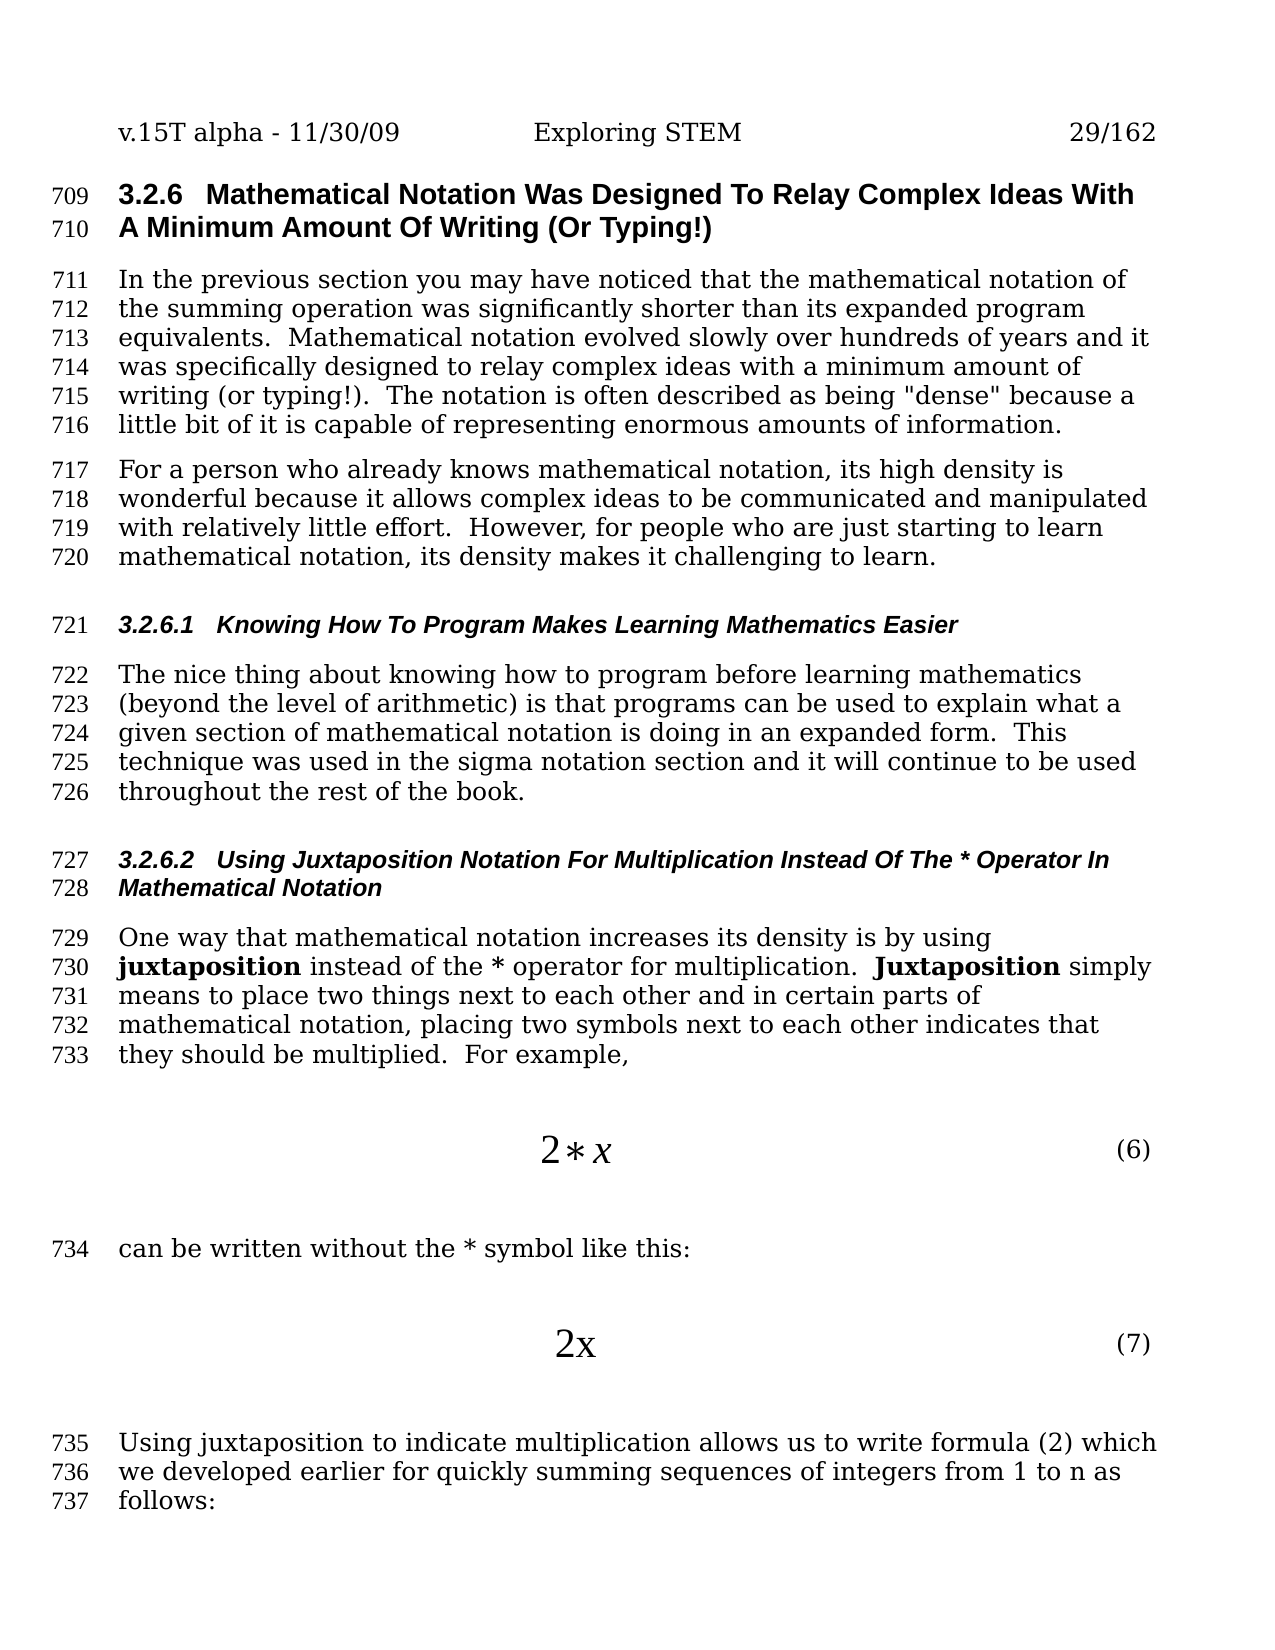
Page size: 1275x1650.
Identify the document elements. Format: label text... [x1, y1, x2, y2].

table_header [118, 1313, 1041, 1375]
subtitle Mathematical Notation Was Designed To Relay Complex Ideas With A Minimum Amount Of Writing (Or Typing!) [118, 177, 1157, 244]
subtitle Knowing How To Program Makes Learning Mathematics Easier [118, 611, 1157, 639]
text Using juxtaposition to indicate multiplication allows us to write formula (2) which we developed earlier for quickly summing sequences of integers from 1 to n as follows: [118, 1428, 1157, 1515]
text can be written without the * symbol like this: [118, 1234, 1157, 1263]
table_header (6) [1041, 1119, 1157, 1181]
text The nice thing about knowing how to program before learning mathematics (beyond the level of arithmetic) is that programs can be used to explain what a given section of mathematical notation is doing in an expanded form. This technique was used in the sigma notation section and it will continue to be used throughout the rest of the book. [118, 660, 1157, 806]
text In the previous section you may have noticed that the mathematical notation of the summing operation was significantly shorter than its expanded program equivalents. Mathematical notation evolved slowly over hundreds of years and it was specifically designed to relay complex ideas with a minimum amount of writing (or typing!). The notation is often described as being "dense" because a little bit of it is capable of representing enormous amounts of information. [118, 265, 1157, 440]
subtitle Using Juxtaposition Notation For Multiplication Instead Of The * Operator In Mathematical Notation [118, 845, 1157, 902]
table_header [118, 1119, 1041, 1181]
text For a person who already knows mathematical notation, its high density is wonderful because it allows complex ideas to be communicated and manipulated with relatively little effort. However, for people who are just starting to learn mathematical notation, its density makes it challenging to learn. [118, 455, 1157, 571]
table_header (7) [1041, 1313, 1157, 1375]
text One way that mathematical notation increases its density is by using juxtaposition instead of the * operator for multiplication. Juxtaposition simply means to place two things next to each other and in certain parts of mathematical notation, placing two symbols next to each other indicates that they should be multiplied. For example, [118, 923, 1157, 1069]
